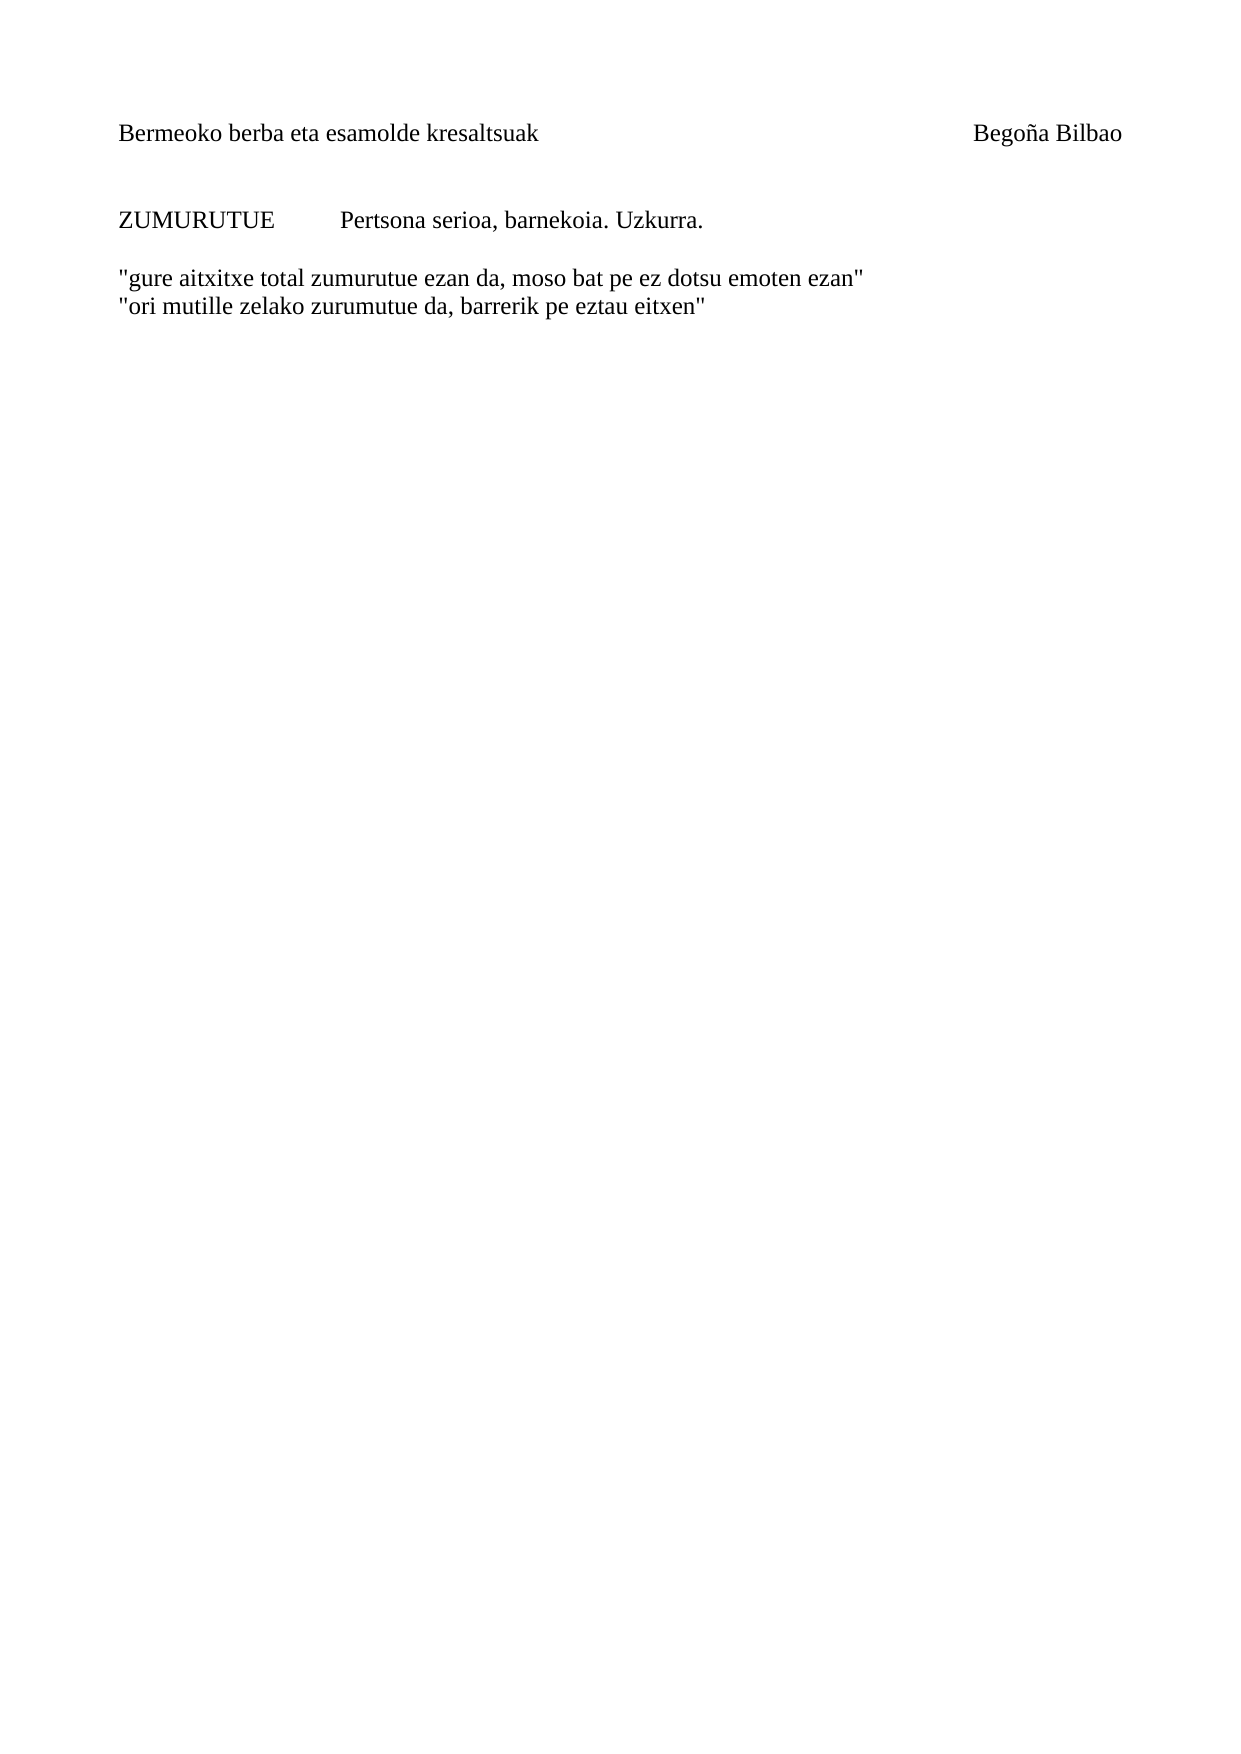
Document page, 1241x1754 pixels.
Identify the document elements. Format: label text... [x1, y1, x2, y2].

text ZUMURUTUE Pertsona serioa, barnekoia. Uzkurra. [118, 205, 1122, 234]
text "ori mutille zelako zurumutue da, barrerik pe eztau eitxen" [118, 291, 1122, 320]
text "gure aitxitxe total zumurutue ezan da, moso bat pe ez dotsu emoten ezan" [118, 263, 1122, 291]
